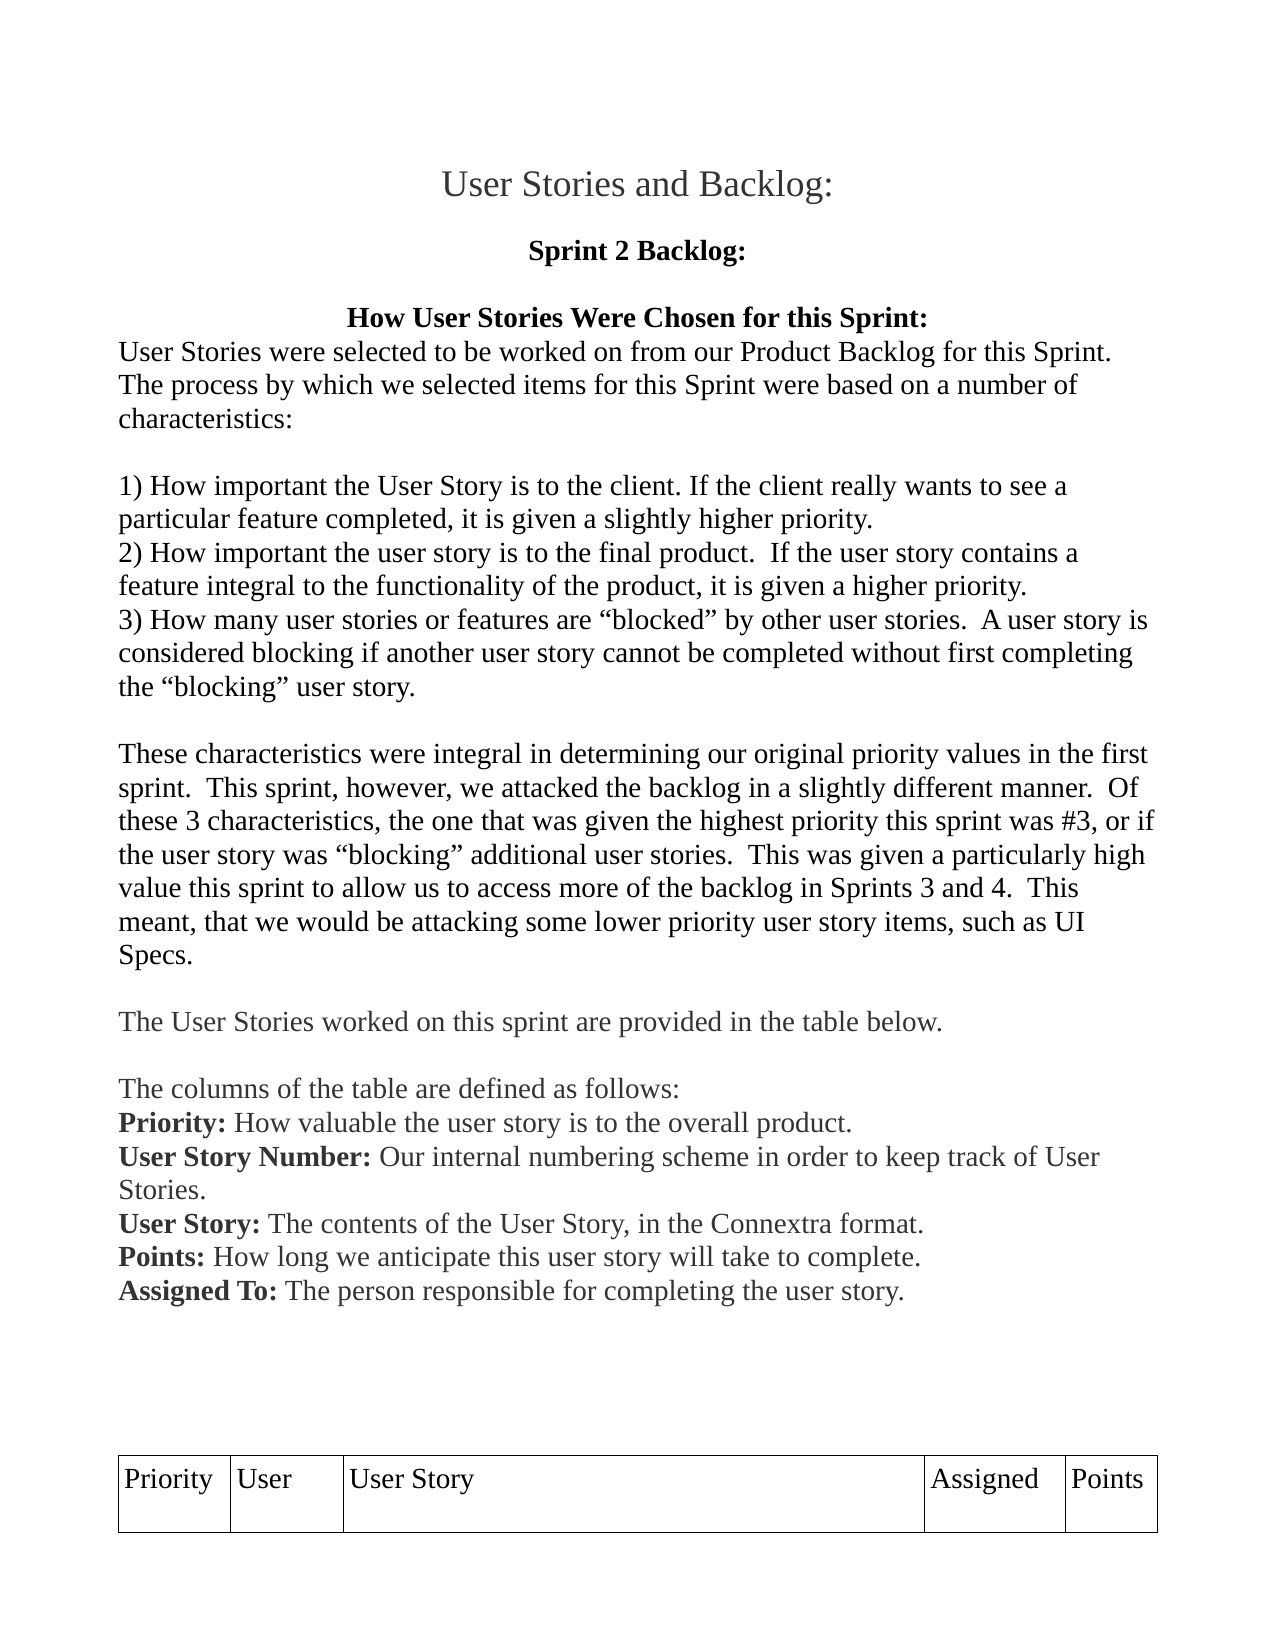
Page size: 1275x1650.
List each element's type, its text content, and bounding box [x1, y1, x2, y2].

table_header Points [1066, 1456, 1157, 1531]
table_header Assigned [925, 1456, 1065, 1531]
text User Story Number: Our internal numbering scheme in order to keep track of User Stories. [118, 1139, 1157, 1206]
text 2) How important the user story is to the final product. If the user story contains a feature integral to the functionality of the product, it is given a higher priority. [118, 535, 1157, 602]
text Sprint 2 Backlog: [118, 233, 1157, 267]
text Priority: How valuable the user story is to the overall product. [118, 1105, 1157, 1139]
table_header User Story [344, 1456, 924, 1531]
text 1) How important the User Story is to the client. If the client really wants to see a particular feature completed, it is given a slightly higher priority. [118, 468, 1157, 535]
text How User Stories Were Chosen for this Sprint: [118, 300, 1157, 334]
text Assigned To: The person responsible for completing the user story. [118, 1273, 1157, 1306]
text The User Stories worked on this sprint are provided in the table below. [118, 1004, 1157, 1038]
text These characteristics were integral in determining our original priority values in the first sprint. This sprint, however, we attacked the backlog in a slightly different manner. Of these 3 characteristics, the one that was given the highest priority this sprint was #3, or if the user story was “blocking” additional user stories. This was given a particularly high value this sprint to allow us to access more of the backlog in Sprints 3 and 4. This meant, that we would be attacking some lower priority user story items, such as UI Specs. [118, 736, 1157, 971]
table_header Priority [119, 1456, 230, 1531]
text User Stories and Backlog: [118, 161, 1157, 204]
text 3) How many user stories or features are “blocked” by other user stories. A user story is considered blocking if another user story cannot be completed without first completing the “blocking” user story. [118, 602, 1157, 703]
text User Story: The contents of the User Story, in the Connextra format. [118, 1206, 1157, 1239]
text User Stories were selected to be worked on from our Product Backlog for this Sprint. The process by which we selected items for this Sprint were based on a number of characteristics: [118, 334, 1157, 434]
text The columns of the table are defined as follows: [118, 1072, 1157, 1105]
table_header User [231, 1456, 343, 1531]
text Points: How long we anticipate this user story will take to complete. [118, 1239, 1157, 1273]
